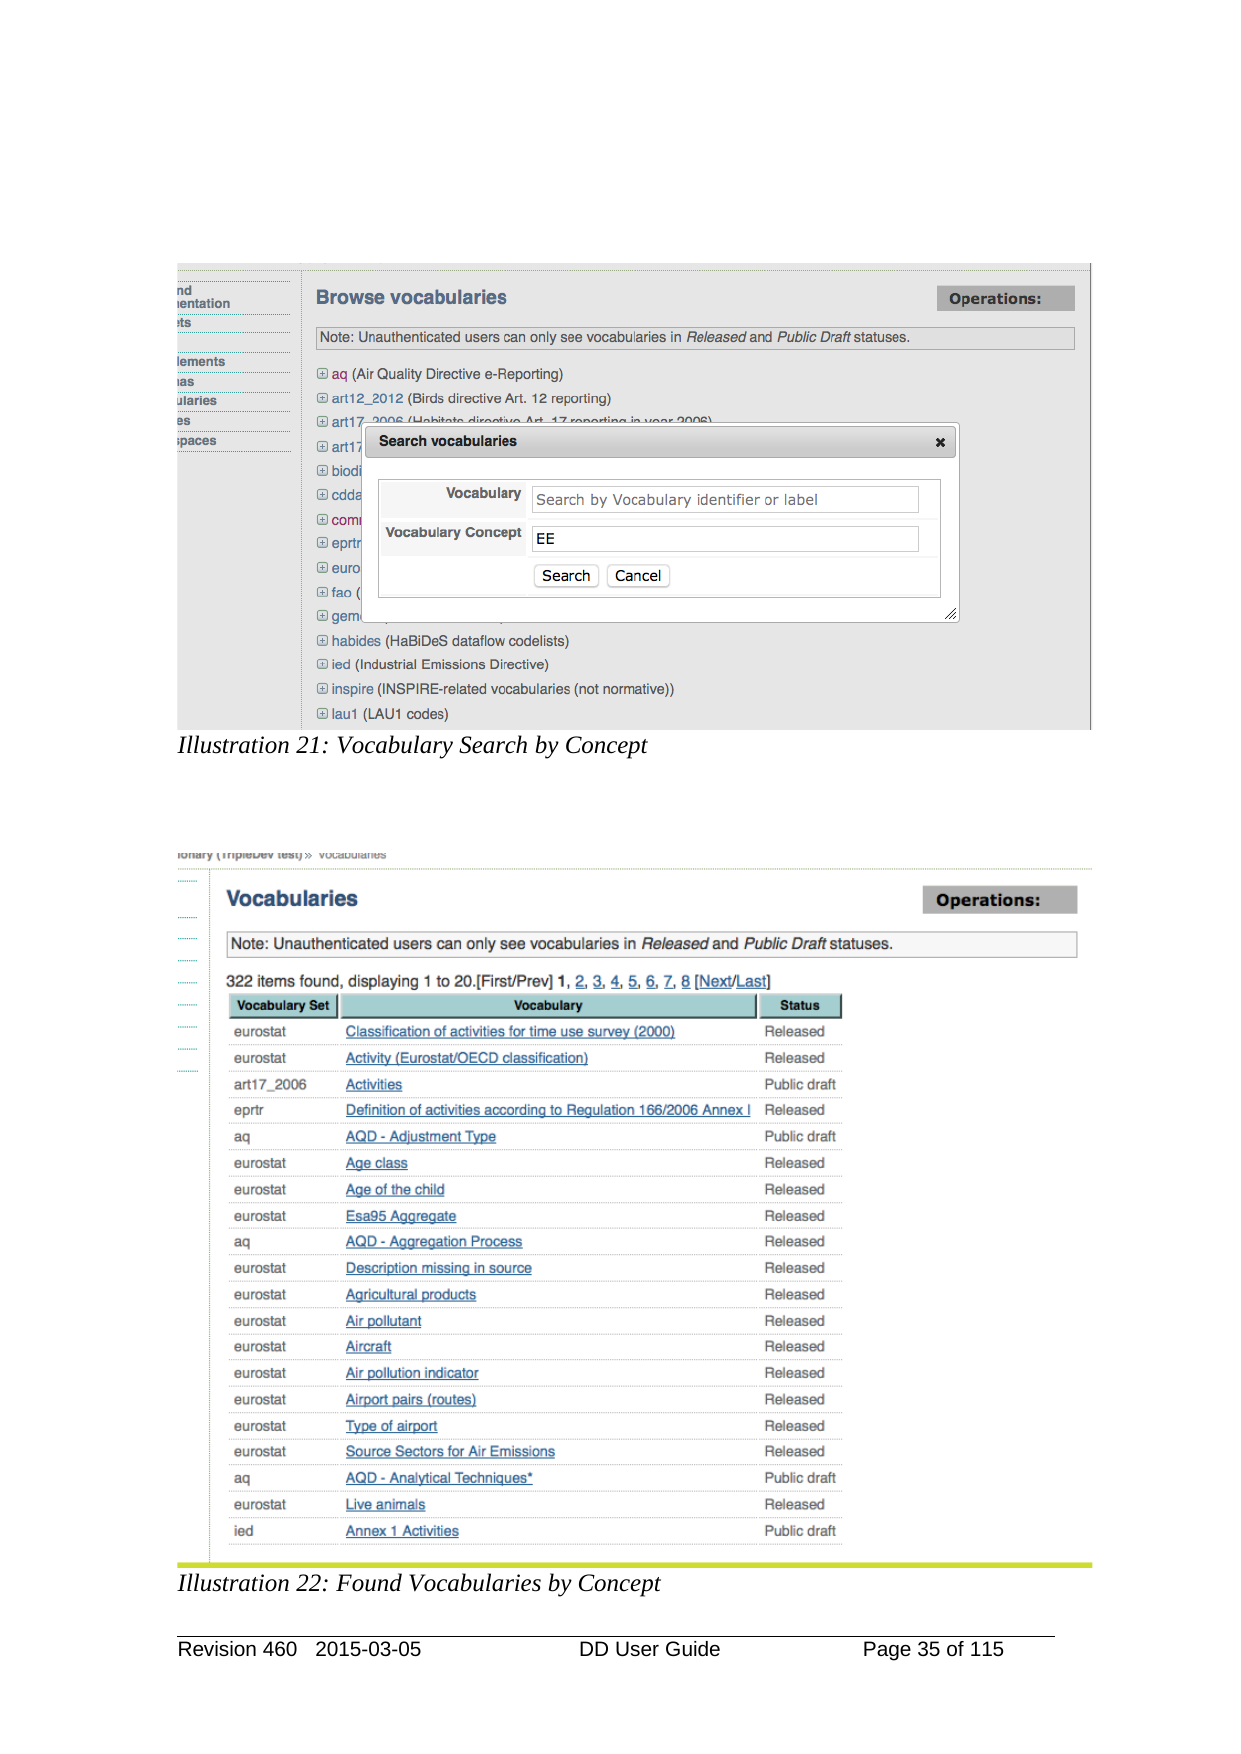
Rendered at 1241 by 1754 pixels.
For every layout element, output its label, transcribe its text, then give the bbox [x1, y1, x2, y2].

picture [177, 853, 1093, 1568]
text Illustration 22: Found Vocabularies by Concept [177, 1568, 1092, 1597]
text Illustration 21: Vocabulary Search by Concept [177, 730, 1092, 759]
picture [177, 263, 1093, 730]
